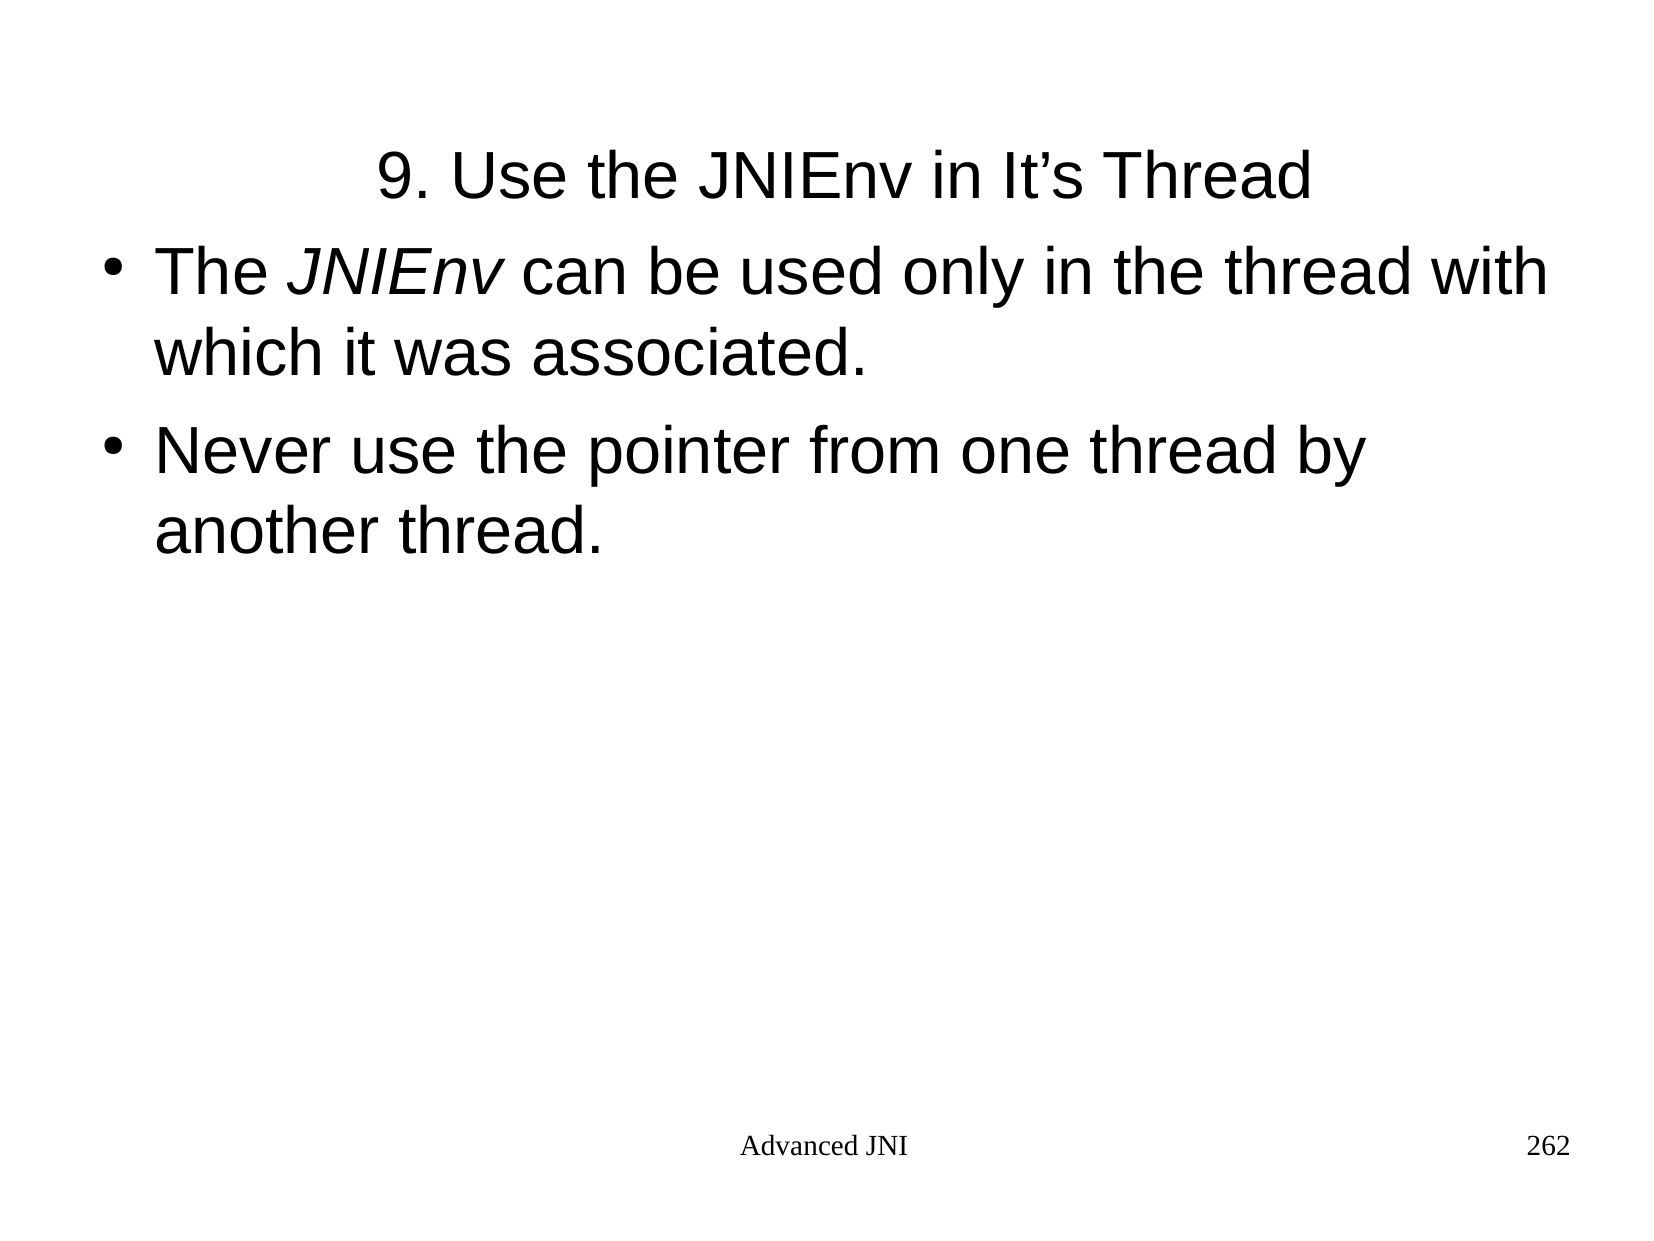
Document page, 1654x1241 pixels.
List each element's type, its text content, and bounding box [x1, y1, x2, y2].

title 9. Use the JNIEnv in It’s Thread [68, 119, 1599, 220]
list The JNIEnv can be used only in the thread with which it was associated. Never use the pointer from one thread by another thread. [68, 220, 1599, 1130]
